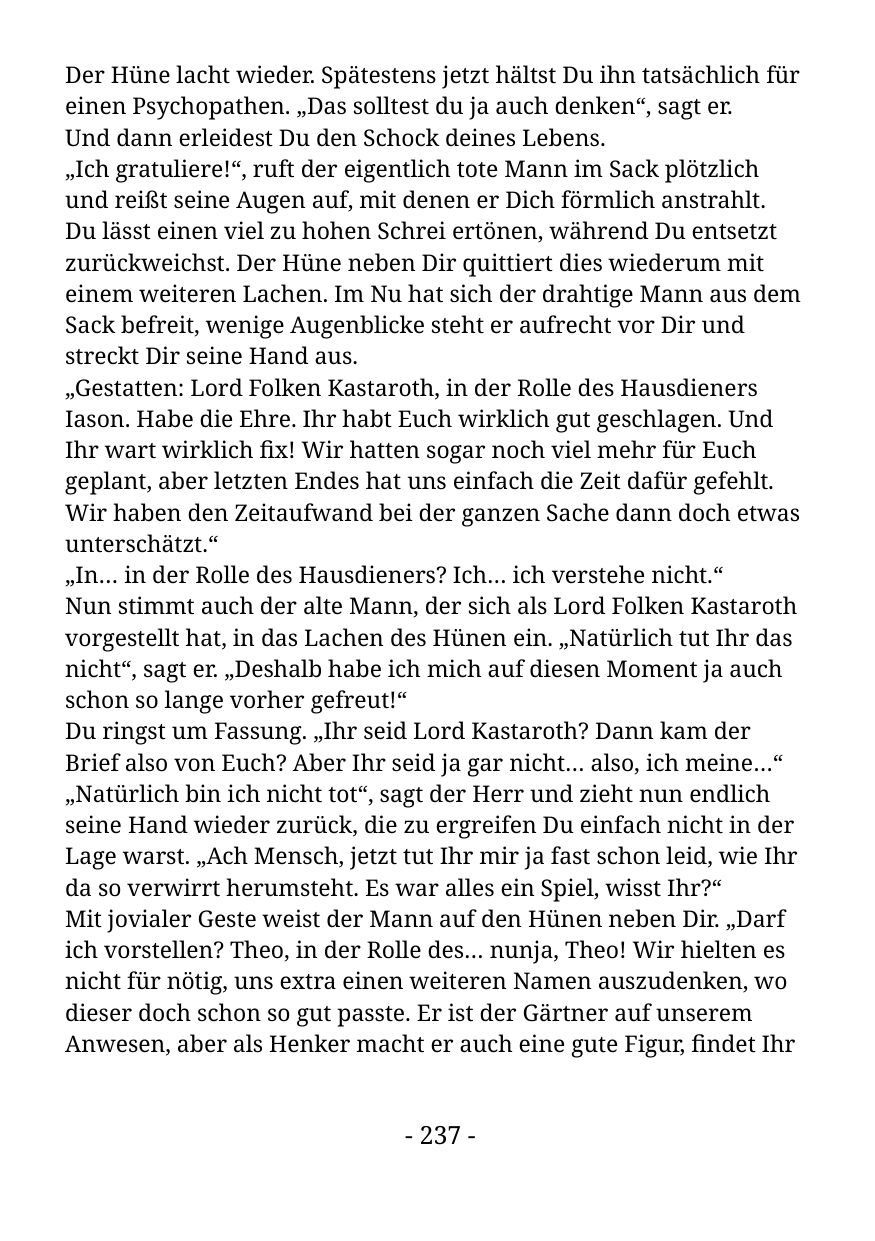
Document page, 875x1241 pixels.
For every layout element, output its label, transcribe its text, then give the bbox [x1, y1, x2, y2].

text Du lässt einen viel zu hohen Schrei ertönen, während Du entsetzt zurückweichst. Der Hüne neben Dir quittiert dies wiederum mit einem weiteren Lachen. Im Nu hat sich der drahtige Mann aus dem Sack befreit, wenige Augenblicke steht er aufrecht vor Dir und streckt Dir seine Hand aus. [65, 215, 809, 372]
text „In… in der Rolle des Hausdieners? Ich… ich verstehe nicht.“ [65, 559, 809, 590]
text „Gestatten: Lord Folken Kastaroth, in der Rolle des Hausdieners Iason. Habe die Ehre. Ihr habt Euch wirklich gut geschlagen. Und Ihr wart wirklich fix! Wir hatten sogar noch viel mehr für Euch geplant, aber letzten Endes hat uns einfach die Zeit dafür gefehlt. Wir haben den Zeitaufwand bei der ganzen Sache dann doch etwas unterschätzt.“ [65, 372, 809, 559]
text Nun stimmt auch der alte Mann, der sich als Lord Folken Kastaroth vorgestellt hat, in das Lachen des Hünen ein. „Natürlich tut Ihr das nicht“, sagt er. „Deshalb habe ich mich auf diesen Moment ja auch schon so lange vorher gefreut!“ [65, 590, 809, 715]
text Du ringst um Fassung. „Ihr seid Lord Kastaroth? Dann kam der Brief also von Euch? Aber Ihr seid ja gar nicht… also, ich meine…“ [65, 715, 809, 778]
text Der Hüne lacht wieder. Spätestens jetzt hältst Du ihn tatsächlich für einen Psychopathen. „Das solltest du ja auch denken“, sagt er. [65, 59, 809, 122]
text „Ich gratuliere!“, ruft der eigentlich tote Mann im Sack plötzlich und reißt seine Augen auf, mit denen er Dich förmlich anstrahlt. [65, 153, 809, 215]
text Mit jovialer Geste weist der Mann auf den Hünen neben Dir. „Darf ich vorstellen? Theo, in der Rolle des… nunja, Theo! Wir hielten es nicht für nötig, uns extra einen weiteren Namen auszudenken, wo dieser doch schon so gut passte. Er ist der Gärtner auf unserem Anwesen, aber als Henker macht er auch eine gute Figur, findet Ihr [65, 903, 809, 1059]
text Und dann erleidest Du den Schock deines Lebens. [65, 122, 809, 153]
text „Natürlich bin ich nicht tot“, sagt der Herr und zieht nun endlich seine Hand wieder zurück, die zu ergreifen Du einfach nicht in der Lage warst. „Ach Mensch, jetzt tut Ihr mir ja fast schon leid, wie Ihr da so verwirrt herumsteht. Es war alles ein Spiel, wisst Ihr?“ [65, 778, 809, 903]
